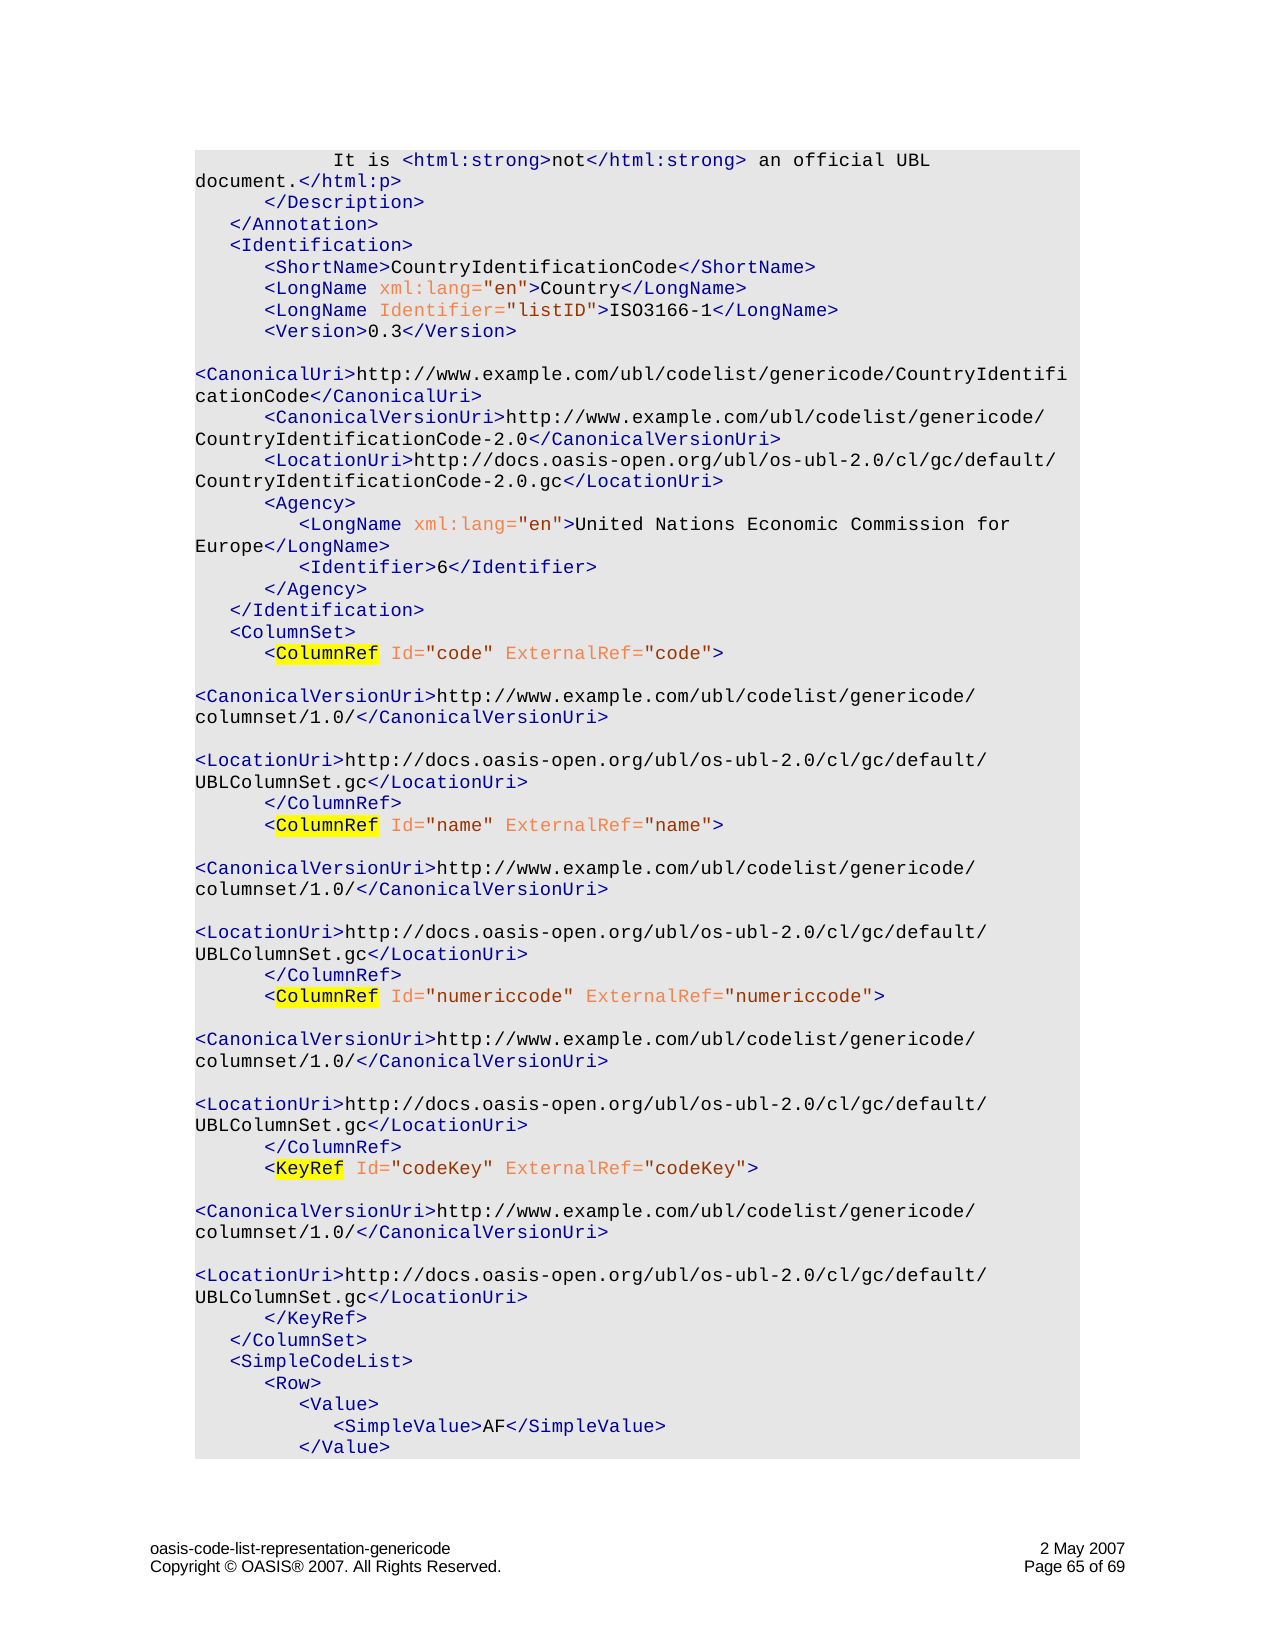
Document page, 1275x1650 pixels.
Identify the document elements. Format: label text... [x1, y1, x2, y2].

text <CanonicalVersionUri>http://www.example.com/ubl/codelist/genericode/columnset/1.0/</CanonicalVersionUri> [195, 665, 1080, 729]
text <Value> [195, 1394, 1080, 1416]
text It is <html:strong>not</html:strong> an official UBL document.</html:p> [195, 150, 1080, 193]
text <LocationUri>http://docs.oasis-open.org/ubl/os-ubl-2.0/cl/gc/default/UBLColumnSet.gc</LocationUri> [195, 1073, 1080, 1137]
text <ColumnRef Id="numericcode" ExternalRef="numericcode"> [195, 987, 1080, 1008]
text </Annotation> [195, 214, 1080, 236]
text </Value> [195, 1437, 1080, 1459]
text <CanonicalVersionUri>http://www.example.com/ubl/codelist/genericode/columnset/1.0/</CanonicalVersionUri> [195, 1008, 1080, 1073]
text <Row> [195, 1373, 1080, 1394]
text <ShortName>CountryIdentificationCode</ShortName> [195, 257, 1080, 279]
text <LocationUri>http://docs.oasis-open.org/ubl/os-ubl-2.0/cl/gc/default/UBLColumnSet.gc</LocationUri> [195, 729, 1080, 794]
text <SimpleValue>AF</SimpleValue> [195, 1416, 1080, 1437]
text <CanonicalUri>http://www.example.com/ubl/codelist/genericode/CountryIdentificationCode</CanonicalUri> [195, 343, 1080, 407]
text <Identifier>6</Identifier> [195, 558, 1080, 579]
text <LocationUri>http://docs.oasis-open.org/ubl/os-ubl-2.0/cl/gc/default/CountryIdentificationCode-2.0.gc</LocationUri> [195, 450, 1080, 493]
text <Identification> [195, 236, 1080, 257]
text </Identification> [195, 601, 1080, 622]
text </ColumnRef> [195, 1137, 1080, 1158]
text <LongName xml:lang="en">United Nations Economic Commission for Europe</LongName> [195, 515, 1080, 558]
text <SimpleCodeList> [195, 1352, 1080, 1373]
text <ColumnRef Id="name" ExternalRef="name"> [195, 815, 1080, 837]
text </ColumnRef> [195, 794, 1080, 815]
text <LongName xml:lang="en">Country</LongName> [195, 279, 1080, 300]
text <KeyRef Id="codeKey" ExternalRef="codeKey"> [195, 1158, 1080, 1180]
text <LocationUri>http://docs.oasis-open.org/ubl/os-ubl-2.0/cl/gc/default/UBLColumnSet.gc</LocationUri> [195, 901, 1080, 965]
text </ColumnRef> [195, 965, 1080, 987]
text <Version>0.3</Version> [195, 322, 1080, 343]
text <CanonicalVersionUri>http://www.example.com/ubl/codelist/genericode/CountryIdentificationCode-2.0</CanonicalVersionUri> [195, 407, 1080, 450]
text <ColumnSet> [195, 622, 1080, 643]
text </Agency> [195, 579, 1080, 601]
text </ColumnSet> [195, 1330, 1080, 1352]
text </KeyRef> [195, 1309, 1080, 1330]
text <LongName Identifier="listID">ISO3166-1</LongName> [195, 300, 1080, 322]
text <CanonicalVersionUri>http://www.example.com/ubl/codelist/genericode/columnset/1.0/</CanonicalVersionUri> [195, 1180, 1080, 1244]
text <Agency> [195, 493, 1080, 515]
text <CanonicalVersionUri>http://www.example.com/ubl/codelist/genericode/columnset/1.0/</CanonicalVersionUri> [195, 837, 1080, 901]
text </Description> [195, 193, 1080, 214]
text <LocationUri>http://docs.oasis-open.org/ubl/os-ubl-2.0/cl/gc/default/UBLColumnSet.gc</LocationUri> [195, 1244, 1080, 1309]
text <ColumnRef Id="code" ExternalRef="code"> [195, 643, 1080, 665]
